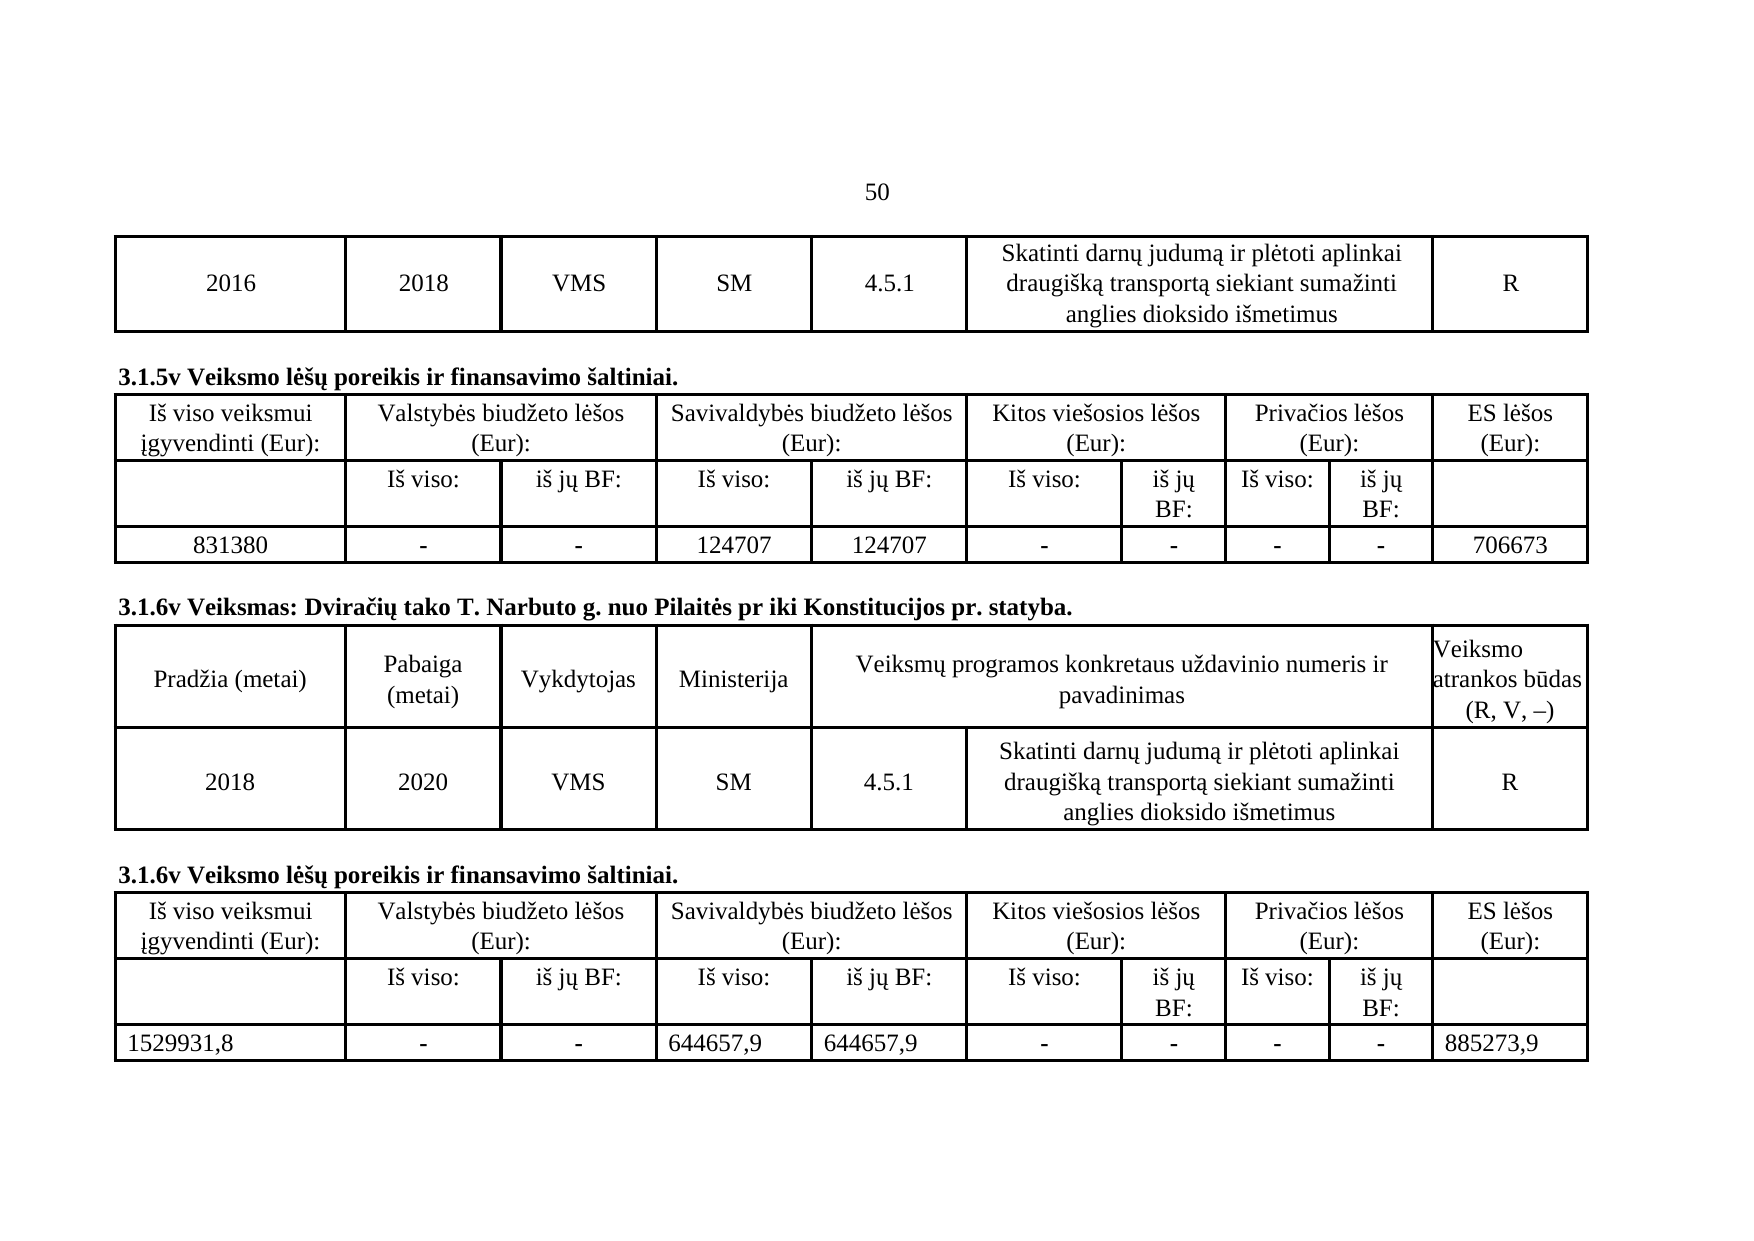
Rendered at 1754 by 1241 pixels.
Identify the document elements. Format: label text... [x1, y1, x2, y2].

table_cell 2016 [117, 238, 344, 330]
table_cell 2018 [117, 729, 344, 828]
table_cell [117, 960, 344, 1023]
table_cell 1529931,8 [117, 1026, 344, 1059]
table_cell - [1227, 528, 1328, 561]
table_cell Iš viso: [1227, 462, 1328, 525]
table_cell 885273,9 [1434, 1026, 1586, 1059]
table_cell Iš viso: [347, 462, 499, 525]
table_header Veiksmų programos konkretaus uždavinio numeris ir pavadinimas [813, 627, 1431, 726]
table_cell Skatinti darnų judumą ir plėtoti aplinkai draugišką transportą siekiant sumažinti anglies dioksido išmetimus [968, 238, 1431, 330]
table_cell Iš viso: [347, 960, 499, 1023]
table_cell iš jų BF: [503, 462, 655, 525]
table_header Valstybės biudžeto lėšos (Eur): [347, 894, 655, 957]
table_header ES lėšos (Eur): [1434, 894, 1586, 957]
table_cell - [347, 1026, 499, 1059]
table_cell iš jų BF: [503, 960, 655, 1023]
table_cell iš jų BF: [1123, 462, 1224, 525]
table_cell R [1434, 238, 1586, 330]
table_cell iš jų BF: [1331, 462, 1431, 525]
table_header Privačios lėšos (Eur): [1227, 396, 1431, 459]
table_header Pabaiga (metai) [347, 627, 499, 726]
table_cell [1434, 960, 1586, 1023]
table_header Kitos viešosios lėšos (Eur): [968, 894, 1224, 957]
text 3.1.6v Veiksmo lėšų poreikis ir finansavimo šaltiniai. [118, 860, 1636, 889]
table_cell 4.5.1 [813, 729, 965, 828]
table_header Ministerija [658, 627, 810, 726]
table_cell 831380 [117, 528, 344, 561]
table_cell Iš viso: [968, 960, 1120, 1023]
table_cell 644657,9 [813, 1026, 965, 1059]
table_cell 4.5.1 [813, 238, 965, 330]
table_cell Iš viso: [658, 960, 810, 1023]
table_cell - [1123, 1026, 1224, 1059]
table_cell Iš viso: [1227, 960, 1328, 1023]
table_cell iš jų BF: [1123, 960, 1224, 1023]
table_cell SM [658, 729, 810, 828]
table_cell Iš viso: [968, 462, 1120, 525]
table_cell 124707 [813, 528, 965, 561]
table_cell - [503, 1026, 655, 1059]
table_cell iš jų BF: [813, 462, 965, 525]
table_cell 124707 [658, 528, 810, 561]
table_cell - [1227, 1026, 1328, 1059]
table_header Valstybės biudžeto lėšos (Eur): [347, 396, 655, 459]
table_cell - [347, 528, 499, 561]
table_header Savivaldybės biudžeto lėšos (Eur): [658, 396, 965, 459]
table_cell iš jų BF: [813, 960, 965, 1023]
table_header Vykdytojas [503, 627, 655, 726]
table_header Iš viso veiksmui įgyvendinti (Eur): [117, 894, 344, 957]
table_cell - [503, 528, 655, 561]
table_cell [117, 462, 344, 525]
table_cell VMS [503, 729, 655, 828]
table_cell - [1331, 528, 1431, 561]
table_cell - [1331, 1026, 1431, 1059]
table_cell - [968, 528, 1120, 561]
table_cell VMS [503, 238, 655, 330]
table_cell Skatinti darnų judumą ir plėtoti aplinkai draugišką transportą siekiant sumažinti anglies dioksido išmetimus [968, 729, 1431, 828]
text 3.1.6v Veiksmas: Dviračių tako T. Narbuto g. nuo Pilaitės pr iki Konstitucijos pr. statyba. [118, 592, 1636, 621]
table_cell 706673 [1434, 528, 1586, 561]
table_cell [1434, 462, 1586, 525]
table_cell 2020 [347, 729, 499, 828]
table_header Veiksmo atrankos būdas (R, V, –) [1434, 627, 1586, 726]
table_header Pradžia (metai) [117, 627, 344, 726]
table_cell R [1434, 729, 1586, 828]
table_cell Iš viso: [658, 462, 810, 525]
table_cell 644657,9 [658, 1026, 810, 1059]
table_header Kitos viešosios lėšos (Eur): [968, 396, 1224, 459]
table_cell - [1123, 528, 1224, 561]
table_header Savivaldybės biudžeto lėšos (Eur): [658, 894, 965, 957]
table_header ES lėšos (Eur): [1434, 396, 1586, 459]
text 3.1.5v Veiksmo lėšų poreikis ir finansavimo šaltiniai. [118, 362, 1636, 391]
table_cell iš jų BF: [1331, 960, 1431, 1023]
table_header Privačios lėšos (Eur): [1227, 894, 1431, 957]
table_cell - [968, 1026, 1120, 1059]
table_cell 2018 [347, 238, 499, 330]
table_cell SM [658, 238, 810, 330]
table_header Iš viso veiksmui įgyvendinti (Eur): [117, 396, 344, 459]
